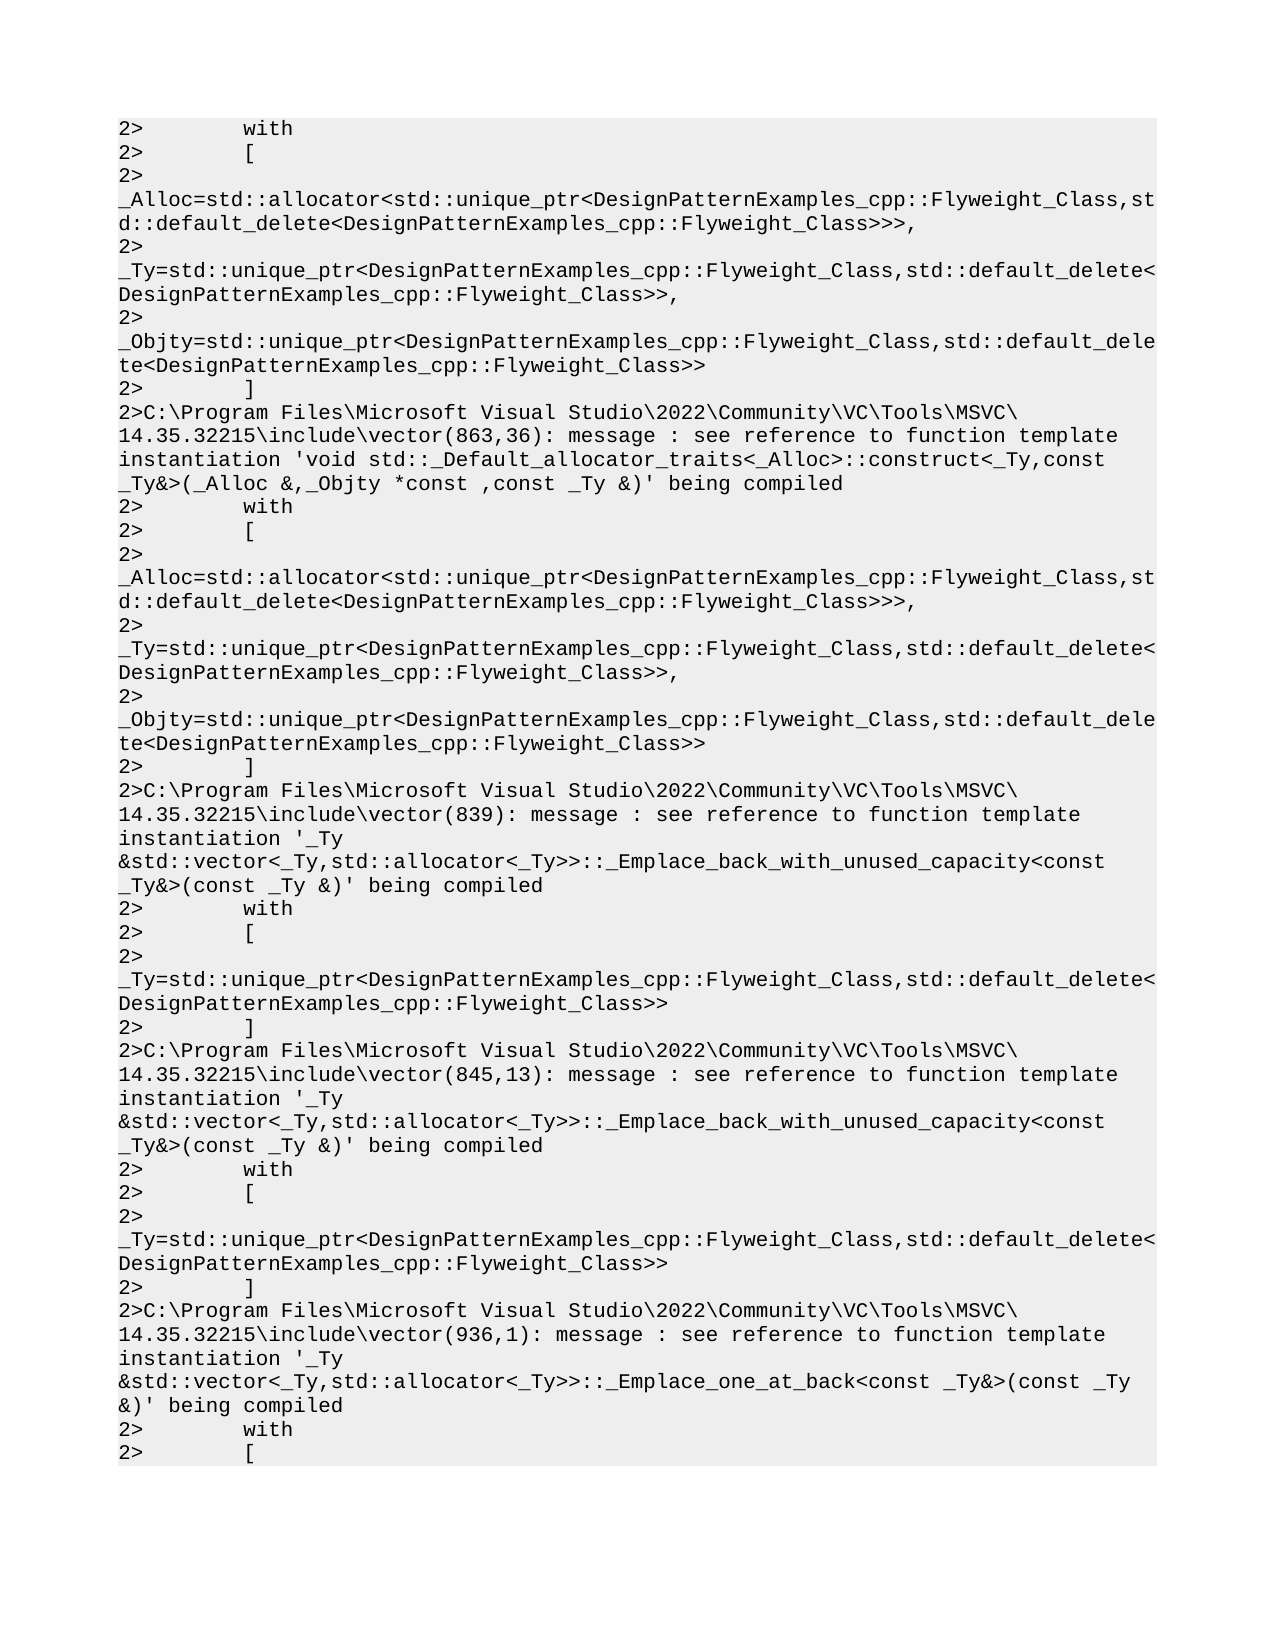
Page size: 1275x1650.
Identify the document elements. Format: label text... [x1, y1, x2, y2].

text 2> ] [118, 1277, 1157, 1300]
text 2> ] [118, 757, 1157, 780]
text 2> [ [118, 1182, 1157, 1206]
text 2>C:\Program Files\Microsoft Visual Studio\2022\Community\VC\Tools\MSVC\14.35.32215\include\vector(845,13): message : see reference to function template instantiation '_Ty &std::vector<_Ty,std::allocator<_Ty>>::_Emplace_back_with_unused_capacity<const _Ty&>(const _Ty &)' being compiled [118, 1040, 1157, 1158]
text 2> with [118, 1158, 1157, 1182]
text 2> _Ty=std::unique_ptr<DesignPatternExamples_cpp::Flyweight_Class,std::default_delete<DesignPatternExamples_cpp::Flyweight_Class>>, [118, 615, 1157, 686]
text 2> _Ty=std::unique_ptr<DesignPatternExamples_cpp::Flyweight_Class,std::default_delete<DesignPatternExamples_cpp::Flyweight_Class>> [118, 946, 1157, 1017]
text 2>C:\Program Files\Microsoft Visual Studio\2022\Community\VC\Tools\MSVC\14.35.32215\include\vector(839): message : see reference to function template instantiation '_Ty &std::vector<_Ty,std::allocator<_Ty>>::_Emplace_back_with_unused_capacity<const _Ty&>(const _Ty &)' being compiled [118, 780, 1157, 898]
text 2> _Ty=std::unique_ptr<DesignPatternExamples_cpp::Flyweight_Class,std::default_delete<DesignPatternExamples_cpp::Flyweight_Class>>, [118, 236, 1157, 307]
text 2> [ [118, 1442, 1157, 1466]
text 2> with [118, 496, 1157, 520]
text 2> with [118, 1419, 1157, 1442]
text 2> _Objty=std::unique_ptr<DesignPatternExamples_cpp::Flyweight_Class,std::default_delete<DesignPatternExamples_cpp::Flyweight_Class>> [118, 686, 1157, 757]
text 2> _Alloc=std::allocator<std::unique_ptr<DesignPatternExamples_cpp::Flyweight_Class,std::default_delete<DesignPatternExamples_cpp::Flyweight_Class>>>, [118, 165, 1157, 236]
text 2> [ [118, 142, 1157, 165]
text 2> ] [118, 378, 1157, 402]
text 2>C:\Program Files\Microsoft Visual Studio\2022\Community\VC\Tools\MSVC\14.35.32215\include\vector(863,36): message : see reference to function template instantiation 'void std::_Default_allocator_traits<_Alloc>::construct<_Ty,const _Ty&>(_Alloc &,_Objty *const ,const _Ty &)' being compiled [118, 402, 1157, 496]
text 2> [ [118, 520, 1157, 544]
text 2>C:\Program Files\Microsoft Visual Studio\2022\Community\VC\Tools\MSVC\14.35.32215\include\vector(936,1): message : see reference to function template instantiation '_Ty &std::vector<_Ty,std::allocator<_Ty>>::_Emplace_one_at_back<const _Ty&>(const _Ty &)' being compiled [118, 1300, 1157, 1419]
text 2> _Ty=std::unique_ptr<DesignPatternExamples_cpp::Flyweight_Class,std::default_delete<DesignPatternExamples_cpp::Flyweight_Class>> [118, 1206, 1157, 1277]
text 2> _Alloc=std::allocator<std::unique_ptr<DesignPatternExamples_cpp::Flyweight_Class,std::default_delete<DesignPatternExamples_cpp::Flyweight_Class>>>, [118, 544, 1157, 615]
text 2> _Objty=std::unique_ptr<DesignPatternExamples_cpp::Flyweight_Class,std::default_delete<DesignPatternExamples_cpp::Flyweight_Class>> [118, 307, 1157, 378]
text 2> [ [118, 922, 1157, 946]
text 2> with [118, 898, 1157, 922]
text 2> ] [118, 1017, 1157, 1040]
text 2> with [118, 118, 1157, 142]
